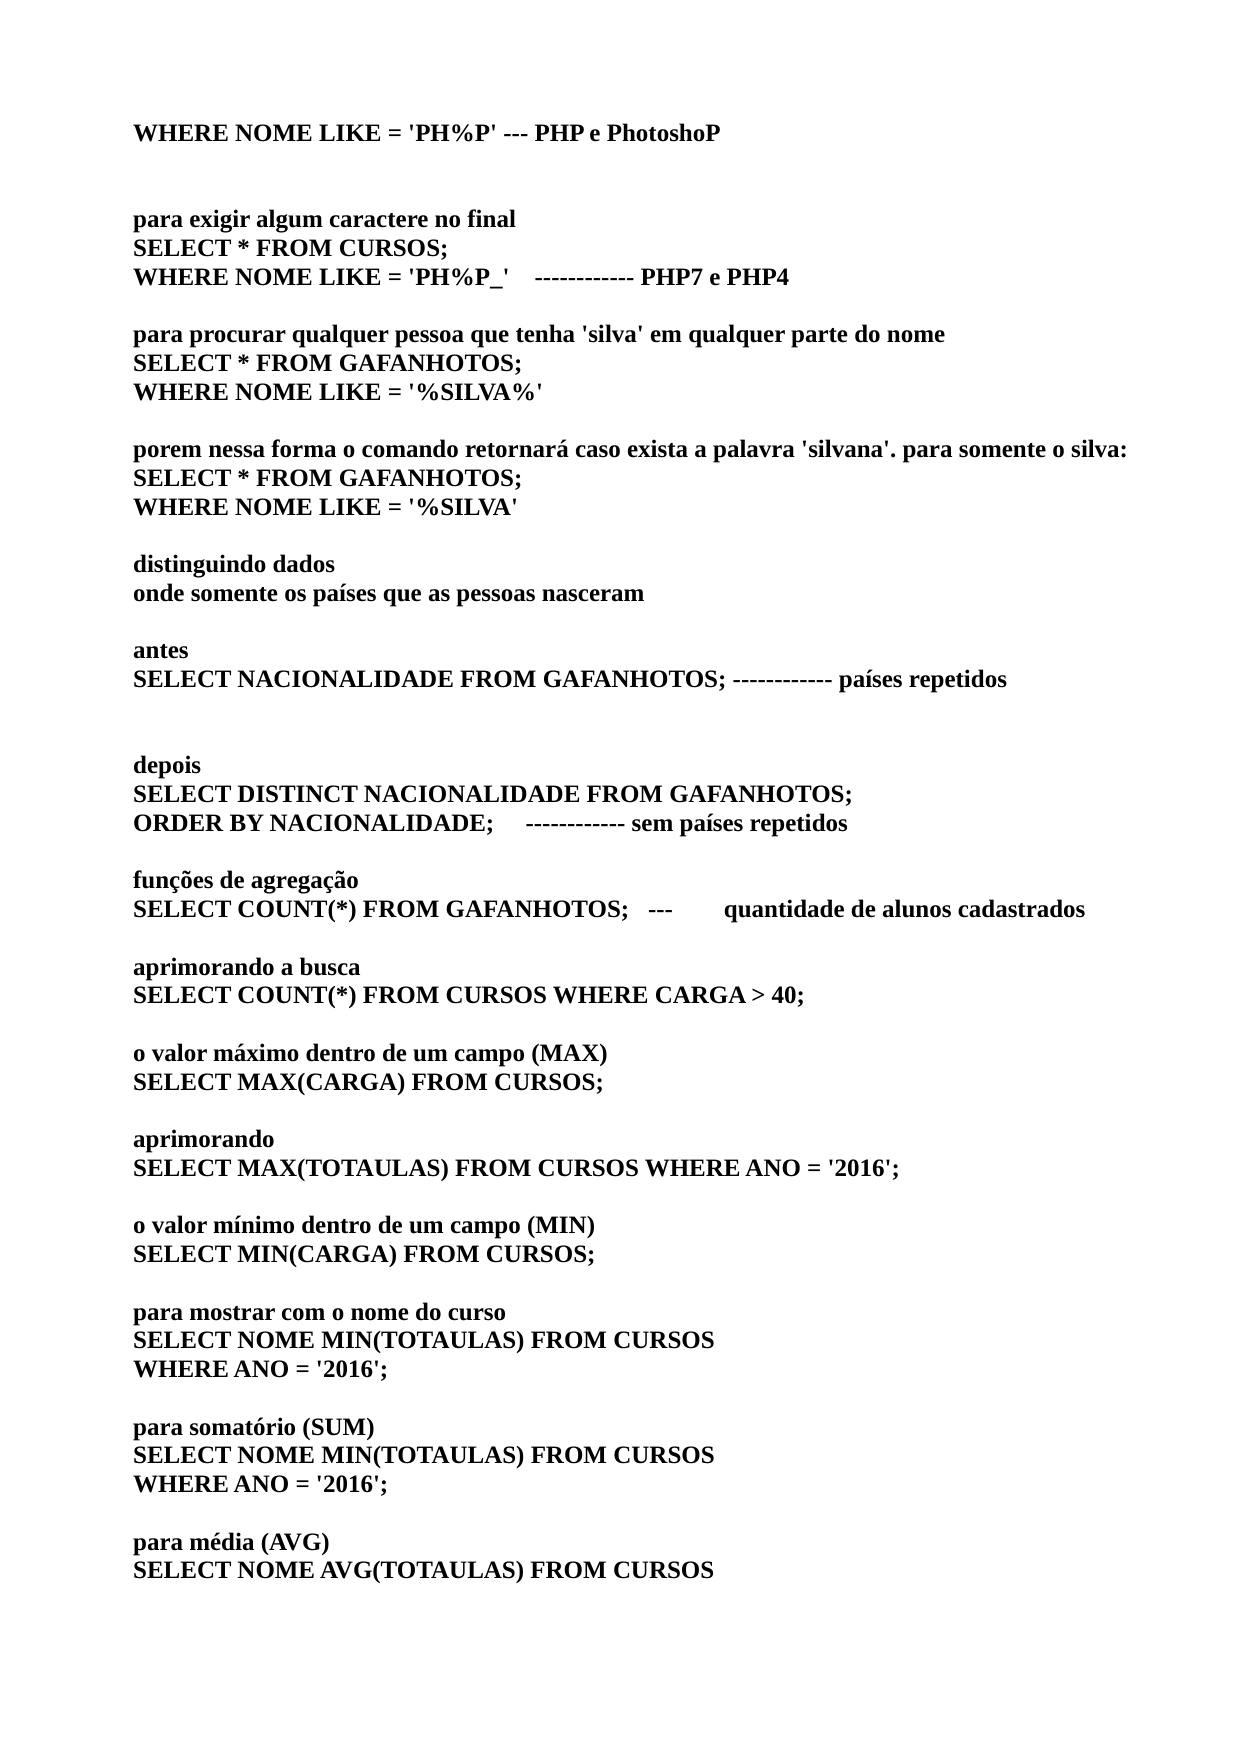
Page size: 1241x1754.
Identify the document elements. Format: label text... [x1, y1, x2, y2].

text aprimorando a busca [133, 952, 1185, 981]
text o valor mínimo dentro de um campo (MIN) [133, 1211, 1185, 1239]
text SELECT MIN(CARGA) FROM CURSOS; [133, 1239, 1185, 1268]
text SELECT MAX(TOTAULAS) FROM CURSOS WHERE ANO = '2016'; [133, 1153, 1185, 1182]
text WHERE NOME LIKE = 'PH%P' --- PHP e PhotoshoP [133, 118, 1185, 147]
text para exigir algum caractere no final [133, 204, 1185, 233]
text SELECT NACIONALIDADE FROM GAFANHOTOS; ------------ países repetidos [133, 664, 1185, 693]
text WHERE ANO = '2016'; [133, 1354, 1185, 1383]
text o valor máximo dentro de um campo (MAX) [133, 1038, 1185, 1067]
text SELECT NOME MIN(TOTAULAS) FROM CURSOS [133, 1326, 1185, 1354]
text ORDER BY NACIONALIDADE; ------------ sem países repetidos [133, 808, 1185, 837]
text SELECT NOME MIN(TOTAULAS) FROM CURSOS [133, 1441, 1185, 1469]
text SELECT * FROM CURSOS; [133, 233, 1185, 262]
text SELECT MAX(CARGA) FROM CURSOS; [133, 1067, 1185, 1096]
text onde somente os países que as pessoas nasceram [133, 578, 1185, 607]
text WHERE NOME LIKE = 'PH%P_' ------------ PHP7 e PHP4 [133, 262, 1185, 291]
text SELECT * FROM GAFANHOTOS; [133, 463, 1185, 492]
text WHERE ANO = '2016'; [133, 1469, 1185, 1498]
text porem nessa forma o comando retornará caso exista a palavra 'silvana'. para somente o silva: [133, 434, 1185, 463]
text SELECT DISTINCT NACIONALIDADE FROM GAFANHOTOS; [133, 779, 1185, 808]
text WHERE NOME LIKE = '%SILVA%' [133, 377, 1185, 406]
text para somatório (SUM) [133, 1412, 1185, 1441]
text funções de agregação [133, 866, 1185, 894]
text SELECT COUNT(*) FROM GAFANHOTOS; --- quantidade de alunos cadastrados [133, 894, 1185, 923]
text para média (AVG) [133, 1527, 1185, 1556]
text SELECT COUNT(*) FROM CURSOS WHERE CARGA > 40; [133, 981, 1185, 1009]
text distinguindo dados [133, 549, 1185, 578]
text SELECT NOME AVG(TOTAULAS) FROM CURSOS [133, 1556, 1185, 1584]
text antes [133, 636, 1185, 664]
text depois [133, 751, 1185, 779]
text WHERE NOME LIKE = '%SILVA' [133, 492, 1185, 521]
text para procurar qualquer pessoa que tenha 'silva' em qualquer parte do nome [133, 319, 1185, 348]
text para mostrar com o nome do curso [133, 1297, 1185, 1326]
text aprimorando [133, 1124, 1185, 1153]
text SELECT * FROM GAFANHOTOS; [133, 348, 1185, 377]
